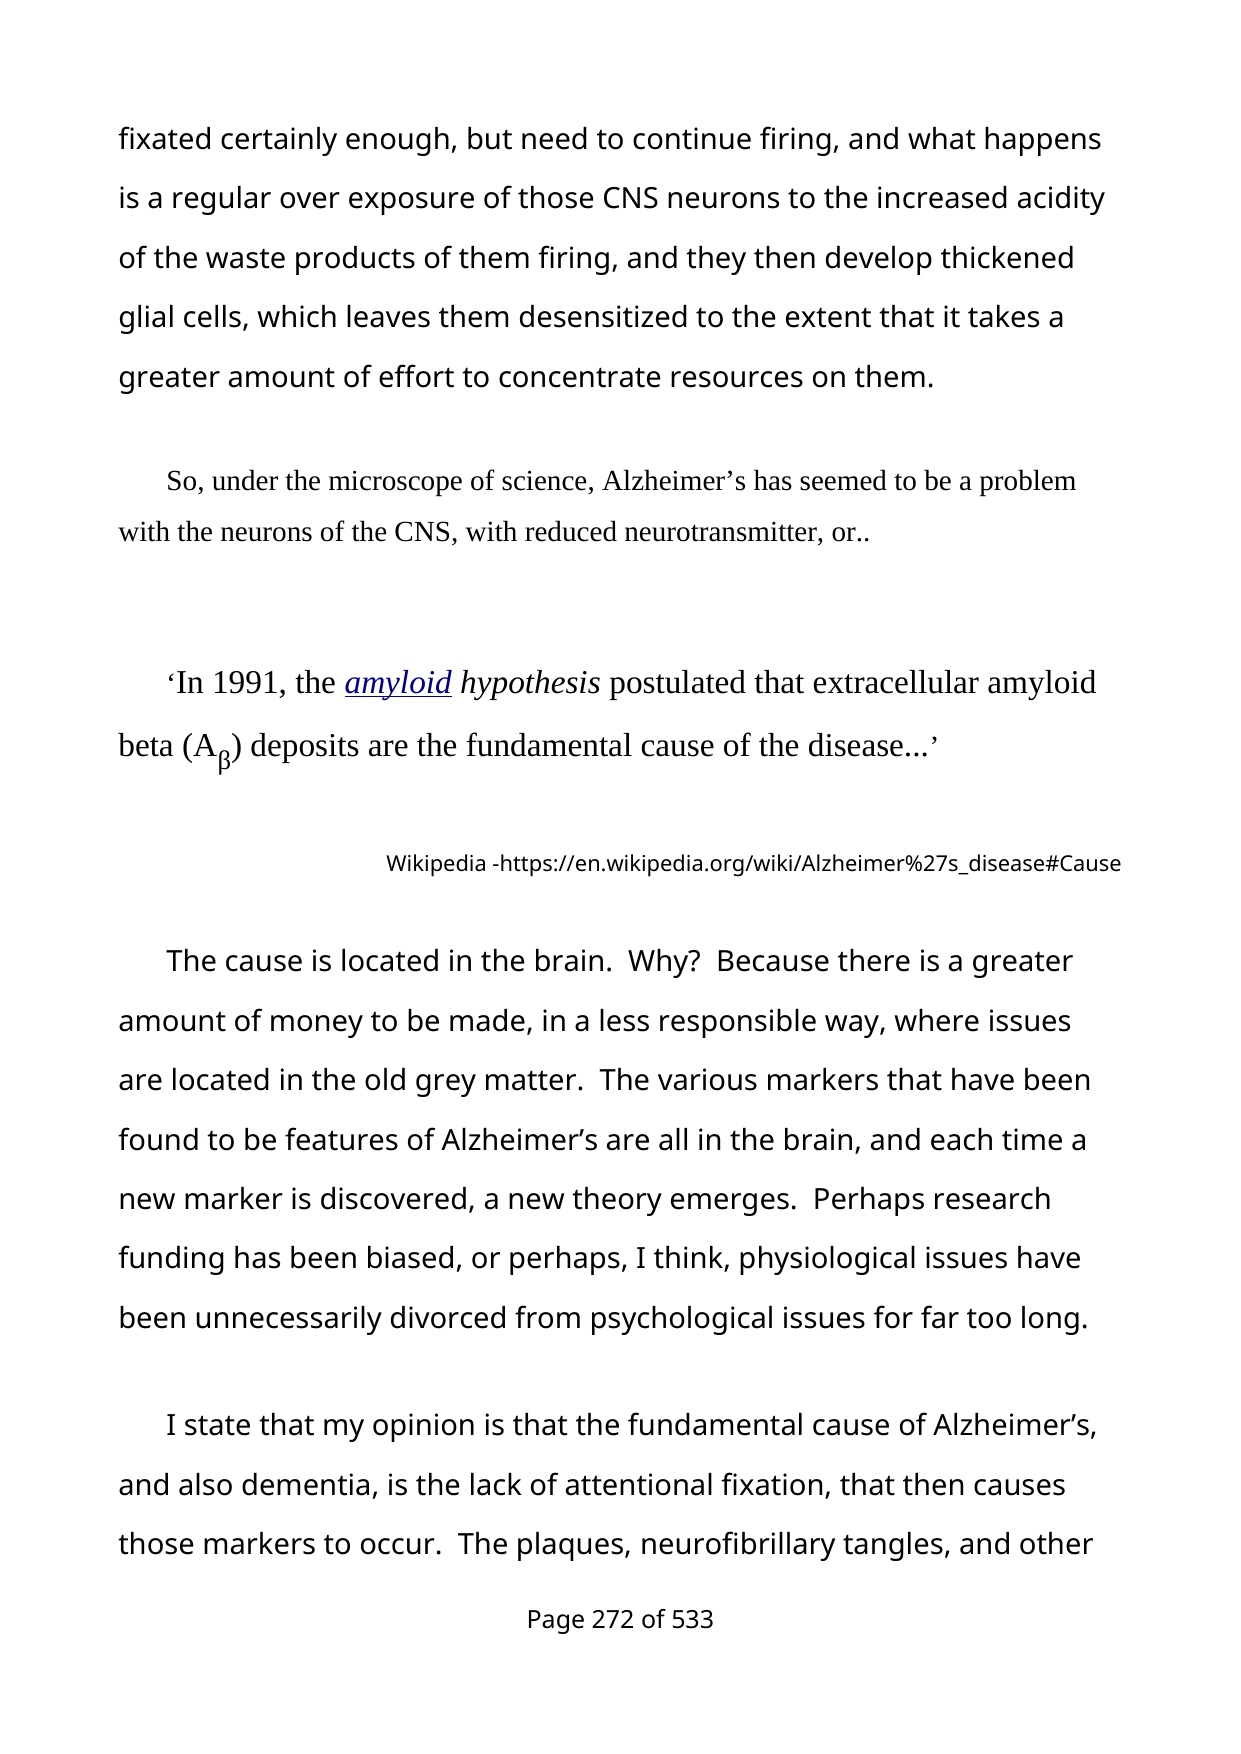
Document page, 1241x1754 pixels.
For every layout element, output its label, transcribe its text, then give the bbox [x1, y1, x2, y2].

text ‘In 1991, the amyloid hypothesis postulated that extracellular amyloid beta (Aβ) deposits are the fundamental cause of the disease...’ [118, 662, 1122, 775]
text So, under the microscope of science, Alzheimer’s has seemed to be a problem with the neurons of the CNS, with reduced neurotransmitter, or.. [118, 463, 1122, 598]
text fixated certainly enough, but need to continue firing, and what happens is a regular over exposure of those CNS neurons to the increased acidity of the waste products of them firing, and they then develop thickened glial cells, which leaves them desensitized to the extent that it takes a greater amount of effort to concentrate resources on them. [118, 118, 1122, 396]
text Wikipedia -https://en.wikipedia.org/wiki/Alzheimer%27s_disease#Cause [118, 848, 1122, 877]
text I state that my opinion is that the fundamental cause of Alzheimer’s, and also dementia, is the lack of attentional fixation, that then causes those markers to occur. The plaques, neurofibrillary tangles, and other [118, 1404, 1122, 1563]
text The cause is located in the brain. Why? Because there is a greater amount of money to be made, in a less responsible way, where issues are located in the old grey matter. The various markers that have been found to be features of Alzheimer’s are all in the brain, and each time a new marker is discovered, a new theory emerges. Perhaps research funding has been biased, or perhaps, I think, physiological issues have been unnecessarily divorced from psychological issues for far too long. [118, 940, 1122, 1337]
